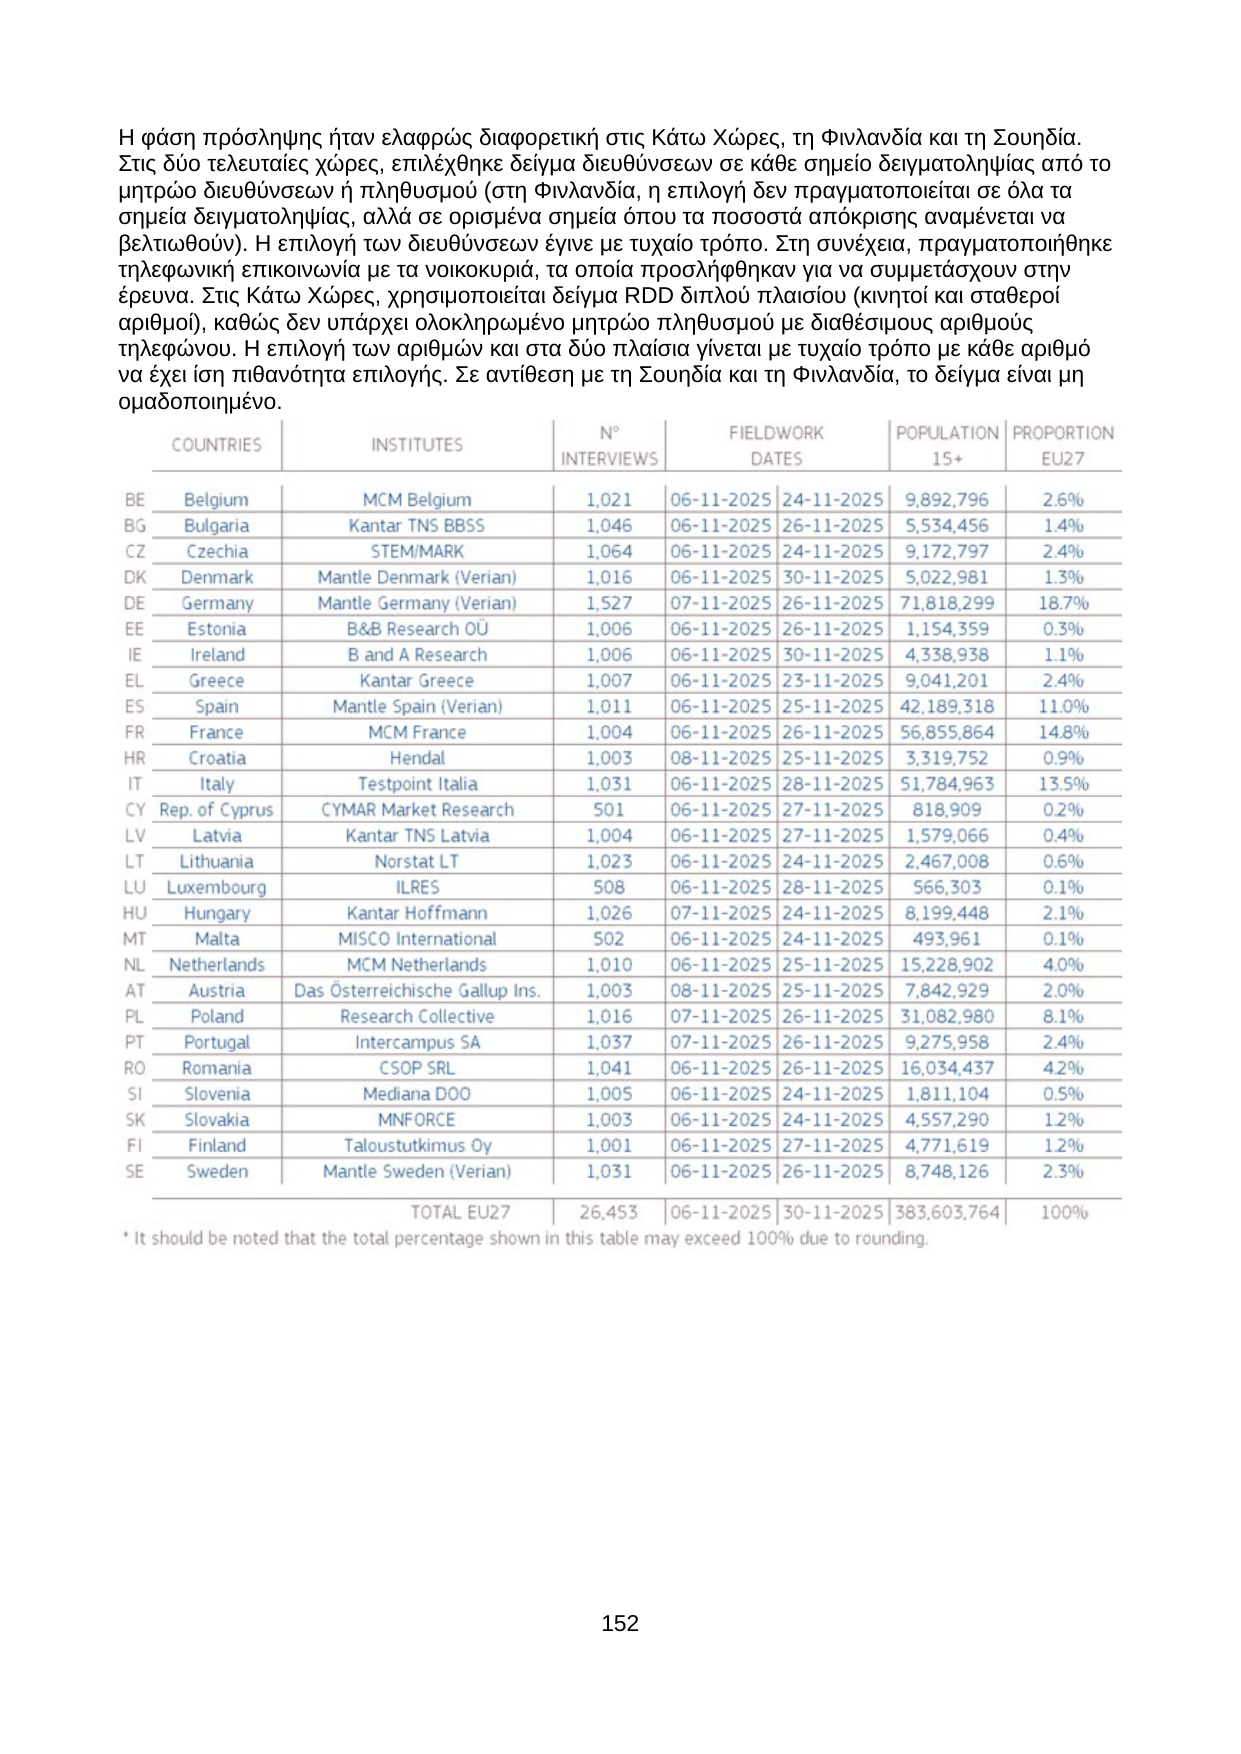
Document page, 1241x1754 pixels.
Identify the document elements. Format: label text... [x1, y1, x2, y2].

picture [118, 420, 1123, 1251]
text Η φάση πρόσληψης ήταν ελαφρώς διαφορετική στις Κάτω Χώρες, τη Φινλανδία και τη Σουηδία. Στις δύο τελευταίες χώρες, επιλέχθηκε δείγμα διευθύνσεων σε κάθε σημείο δειγματοληψίας από το μητρώο διευθύνσεων ή πληθυσμού (στη Φινλανδία, η επιλογή δεν πραγματοποιείται σε όλα τα σημεία δειγματοληψίας, αλλά σε ορισμένα σημεία όπου τα ποσοστά απόκρισης αναμένεται να βελτιωθούν). Η επιλογή των διευθύνσεων έγινε με τυχαίο τρόπο. Στη συνέχεια, πραγματοποιήθηκε τηλεφωνική επικοινωνία με τα νοικοκυριά, τα οποία προσλήφθηκαν για να συμμετάσχουν στην έρευνα. Στις Κάτω Χώρες, χρησιμοποιείται δείγμα RDD διπλού πλαισίου (κινητοί και σταθεροί αριθμοί), καθώς δεν υπάρχει ολοκληρωμένο μητρώο πληθυσμού με διαθέσιμους αριθμούς τηλεφώνου. Η επιλογή των αριθμών και στα δύο πλαίσια γίνεται με τυχαίο τρόπο με κάθε αριθμό να έχει ίση πιθανότητα επιλογής. Σε αντίθεση με τη Σουηδία και τη Φινλανδία, το δείγμα είναι μη ομαδοποιημένο. [118, 124, 1122, 414]
